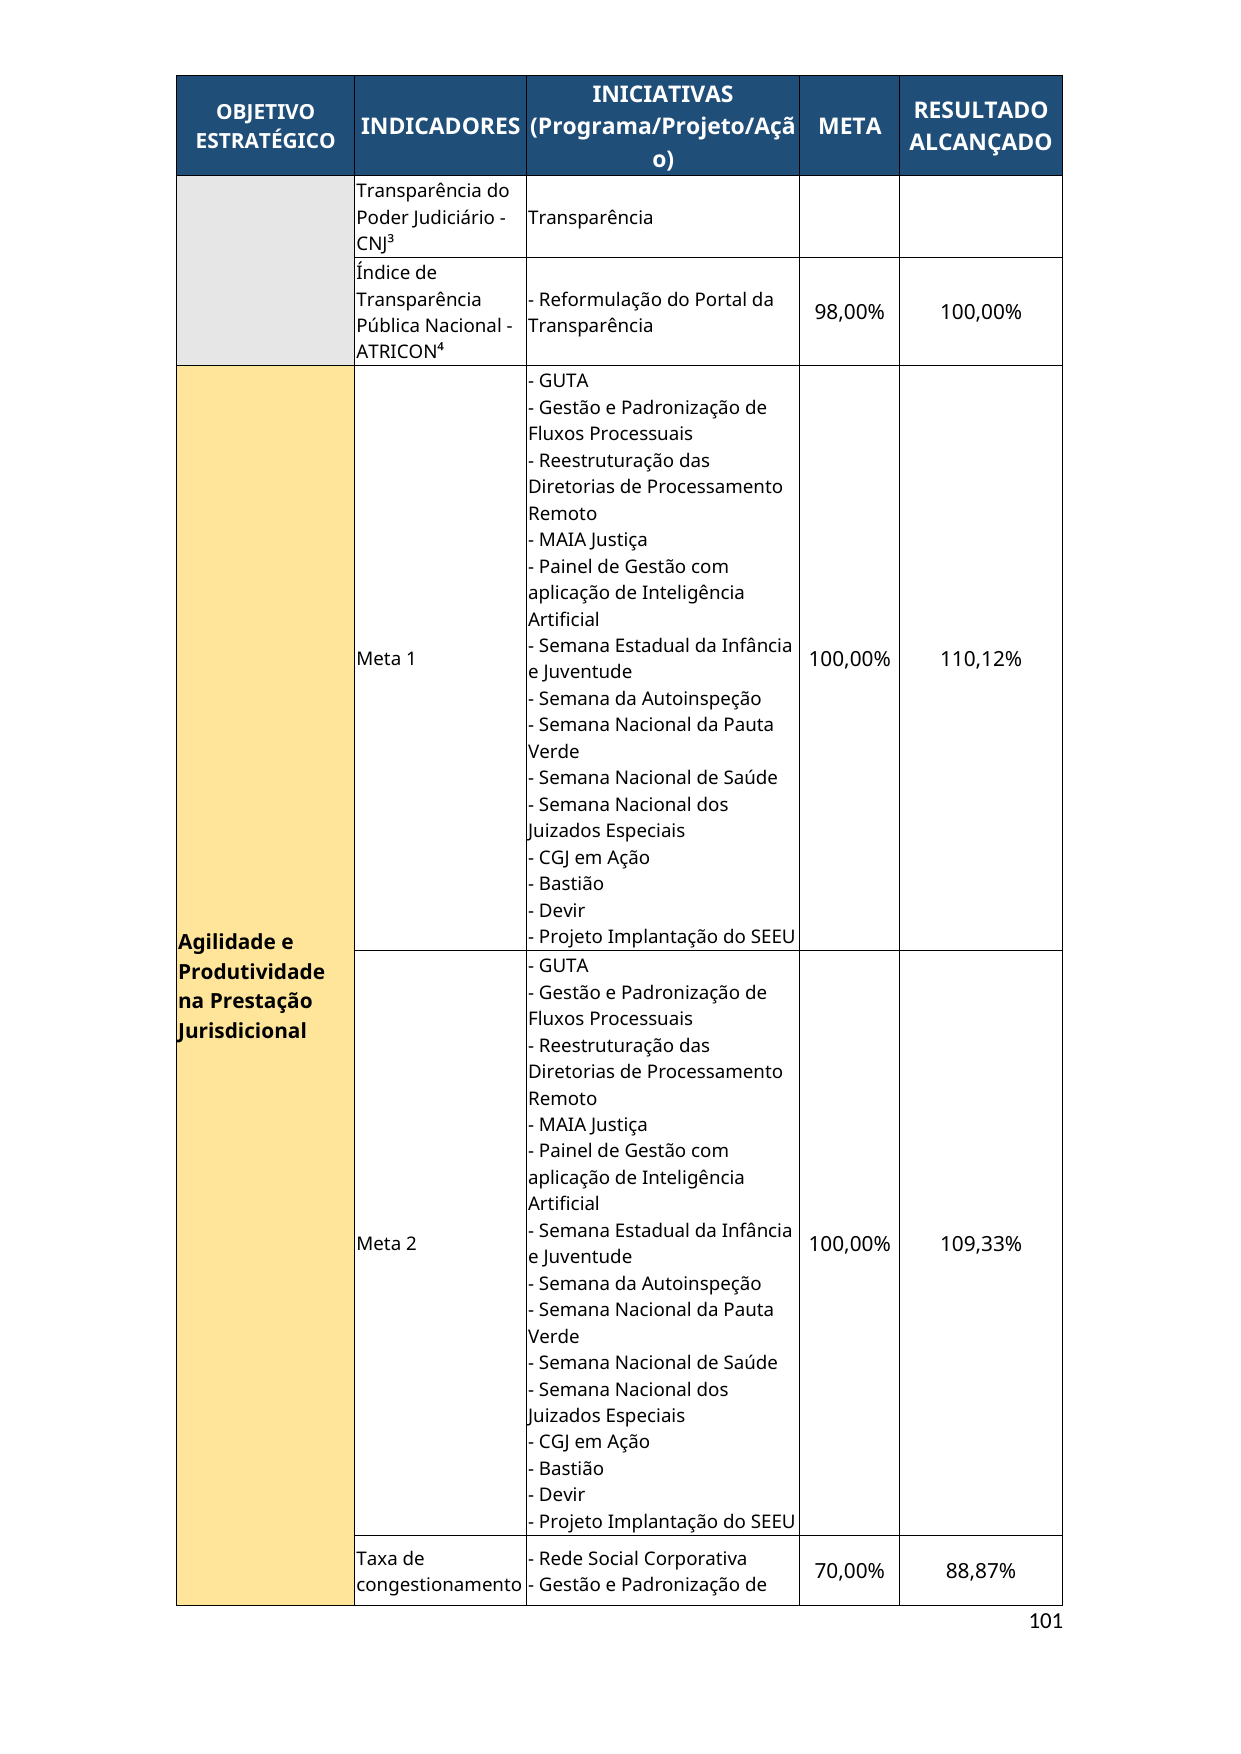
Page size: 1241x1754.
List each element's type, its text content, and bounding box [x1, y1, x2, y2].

table_header OBJETIVO ESTRATÉGICO [177, 76, 354, 175]
table_header RESULTADO ALCANÇADO [900, 76, 1062, 175]
table_cell Meta 1 [355, 366, 526, 950]
table_cell 100,00% [800, 366, 899, 950]
table_cell [177, 176, 354, 365]
table_cell 109,33% [900, 951, 1062, 1535]
table_cell Índice de Transparência Pública Nacional - ATRICON⁴ [355, 258, 526, 365]
table_cell Taxa de congestionamento [355, 1536, 526, 1605]
table_cell - Rede Social Corporativa - Gestão e Padronização de [527, 1536, 799, 1605]
table_cell Agilidade e Produtividade na Prestação Jurisdicional [177, 366, 354, 1605]
table_cell - GUTA - Gestão e Padronização de Fluxos Processuais - Reestruturação das Diretorias de Processamento Remoto - MAIA Justiça - Painel de Gestão com aplicação de Inteligência Artificial - Semana Estadual da Infância e Juventude - Semana da Autoinspeção - Semana Nacional da Pauta Verde - Semana Nacional de Saúde - Semana Nacional dos Juizados Especiais - CGJ em Ação - Bastião - Devir - Projeto Implantação do SEEU [527, 951, 799, 1535]
table_cell Transparência do Poder Judiciário - CNJ³ [355, 176, 526, 257]
table_cell - Reformulação do Portal da Transparência [527, 258, 799, 365]
table_cell - GUTA - Gestão e Padronização de Fluxos Processuais - Reestruturação das Diretorias de Processamento Remoto - MAIA Justiça - Painel de Gestão com aplicação de Inteligência Artificial - Semana Estadual da Infância e Juventude - Semana da Autoinspeção - Semana Nacional da Pauta Verde - Semana Nacional de Saúde - Semana Nacional dos Juizados Especiais - CGJ em Ação - Bastião - Devir - Projeto Implantação do SEEU [527, 366, 799, 950]
table_cell 98,00% [800, 258, 899, 365]
table_cell 100,00% [800, 951, 899, 1535]
table_header INDICADORES [355, 76, 526, 175]
table_cell 70,00% [800, 1536, 899, 1605]
table_cell 88,87% [900, 1536, 1062, 1605]
table_cell [800, 176, 899, 257]
table_cell 110,12% [900, 366, 1062, 950]
table_header INICIATIVAS (Programa/Projeto/Ação) [527, 76, 799, 175]
table_cell 100,00% [900, 258, 1062, 365]
table_cell [900, 176, 1062, 257]
table_cell Transparência [527, 176, 799, 257]
table_cell Meta 2 [355, 951, 526, 1535]
table_header META [800, 76, 899, 175]
